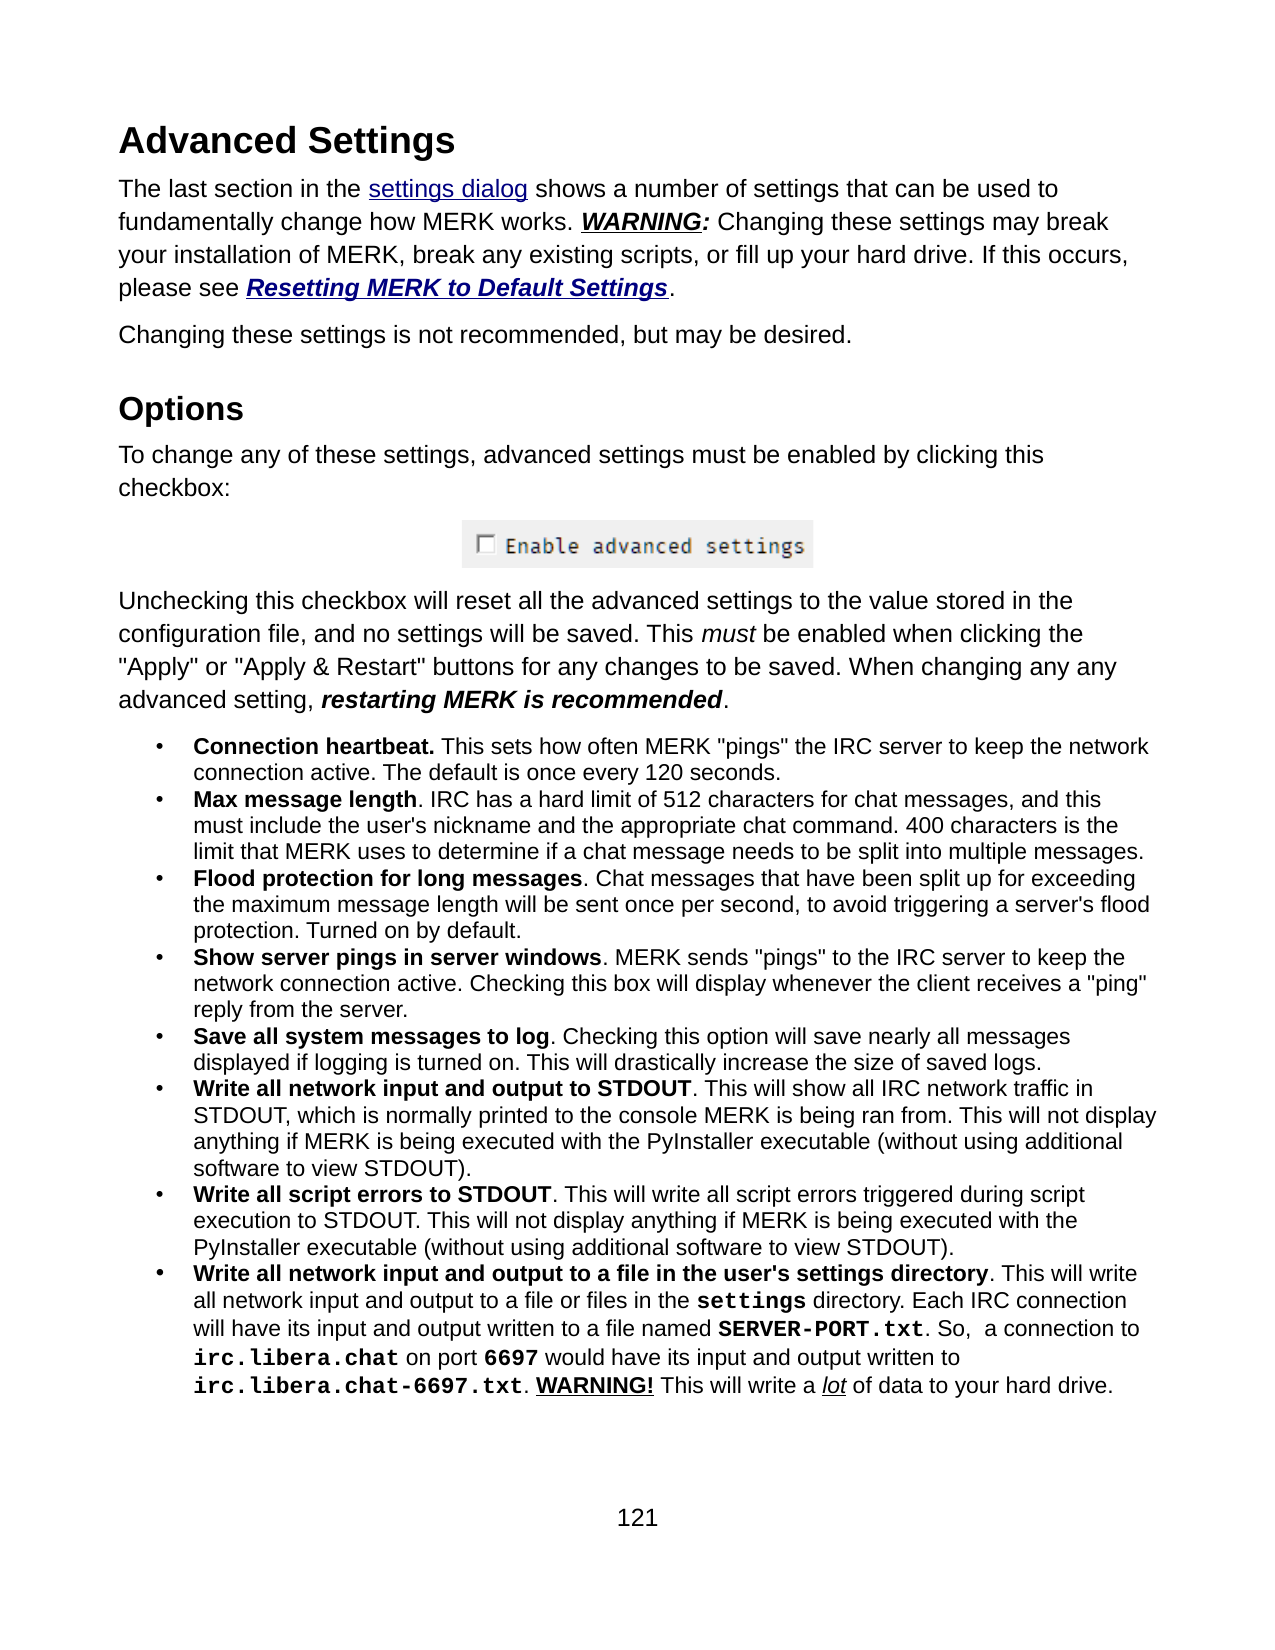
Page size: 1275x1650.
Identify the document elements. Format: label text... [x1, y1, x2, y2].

list Write all network input and output to a file in the user's settings directory. This will write all network input and output to a file or files in the settings directory. Each IRC connection will have its input and output written to a file named SERVER-PORT.txt. So, a connection to irc.libera.chat on port 6697 would have its input and output written to irc.libera.chat-6697.txt. WARNING! This will write a lot of data to your hard drive. [156, 1260, 1157, 1429]
text The last section in the settings dialog shows a number of settings that can be used to fundamentally change how MERK works. WARNING: Changing these settings may break your installation of MERK, break any existing scripts, or fill up your hard drive. If this occurs, please see Resetting MERK to Default Settings. [118, 174, 1157, 302]
text Unchecking this checkbox will reset all the advanced settings to the value stored in the configuration file, and no settings will be saved. This must be enabled when clicking the "Apply" or "Apply & Restart" buttons for any changes to be saved. When changing any any advanced setting, restarting MERK is recommended. [118, 586, 1157, 714]
text To change any of these settings, advanced settings must be enabled by clicking this checkbox: [118, 440, 1157, 502]
subtitle Advanced Settings [118, 118, 1157, 161]
list Write all script errors to STDOUT. This will write all script errors triggered during script execution to STDOUT. This will not display anything if MERK is being executed with the PyInstaller executable (without using additional software to view STDOUT). [156, 1181, 1157, 1260]
list Save all system messages to log. Checking this option will save nearly all messages displayed if logging is turned on. This will drastically increase the size of saved logs. [156, 1023, 1157, 1075]
list Show server pings in server windows. MERK sends "pings" to the IRC server to keep the network connection active. Checking this box will display whenever the client receives a "ping" reply from the server. [156, 944, 1157, 1023]
list Max message length. IRC has a hard limit of 512 characters for chat messages, and this must include the user's nickname and the appropriate chat command. 400 characters is the limit that MERK uses to determine if a chat message needs to be split into multiple messages. [156, 786, 1157, 864]
list Flood protection for long messages. Chat messages that have been split up for exceeding the maximum message length will be sent once per second, to avoid triggering a server's flood protection. Turned on by default. [156, 864, 1157, 944]
text Changing these settings is not recommended, but may be desired. [118, 320, 1157, 349]
list Connection heartbeat. This sets how often MERK "pings" the IRC server to keep the network connection active. The default is once every 120 seconds. [156, 733, 1157, 786]
picture [461, 520, 814, 568]
list Write all network input and output to STDOUT. This will show all IRC network traffic in STDOUT, which is normally printed to the console MERK is being ran from. This will not display anything if MERK is being executed with the PyInstaller executable (without using additional software to view STDOUT). [156, 1075, 1157, 1181]
subtitle Options [118, 389, 1157, 427]
